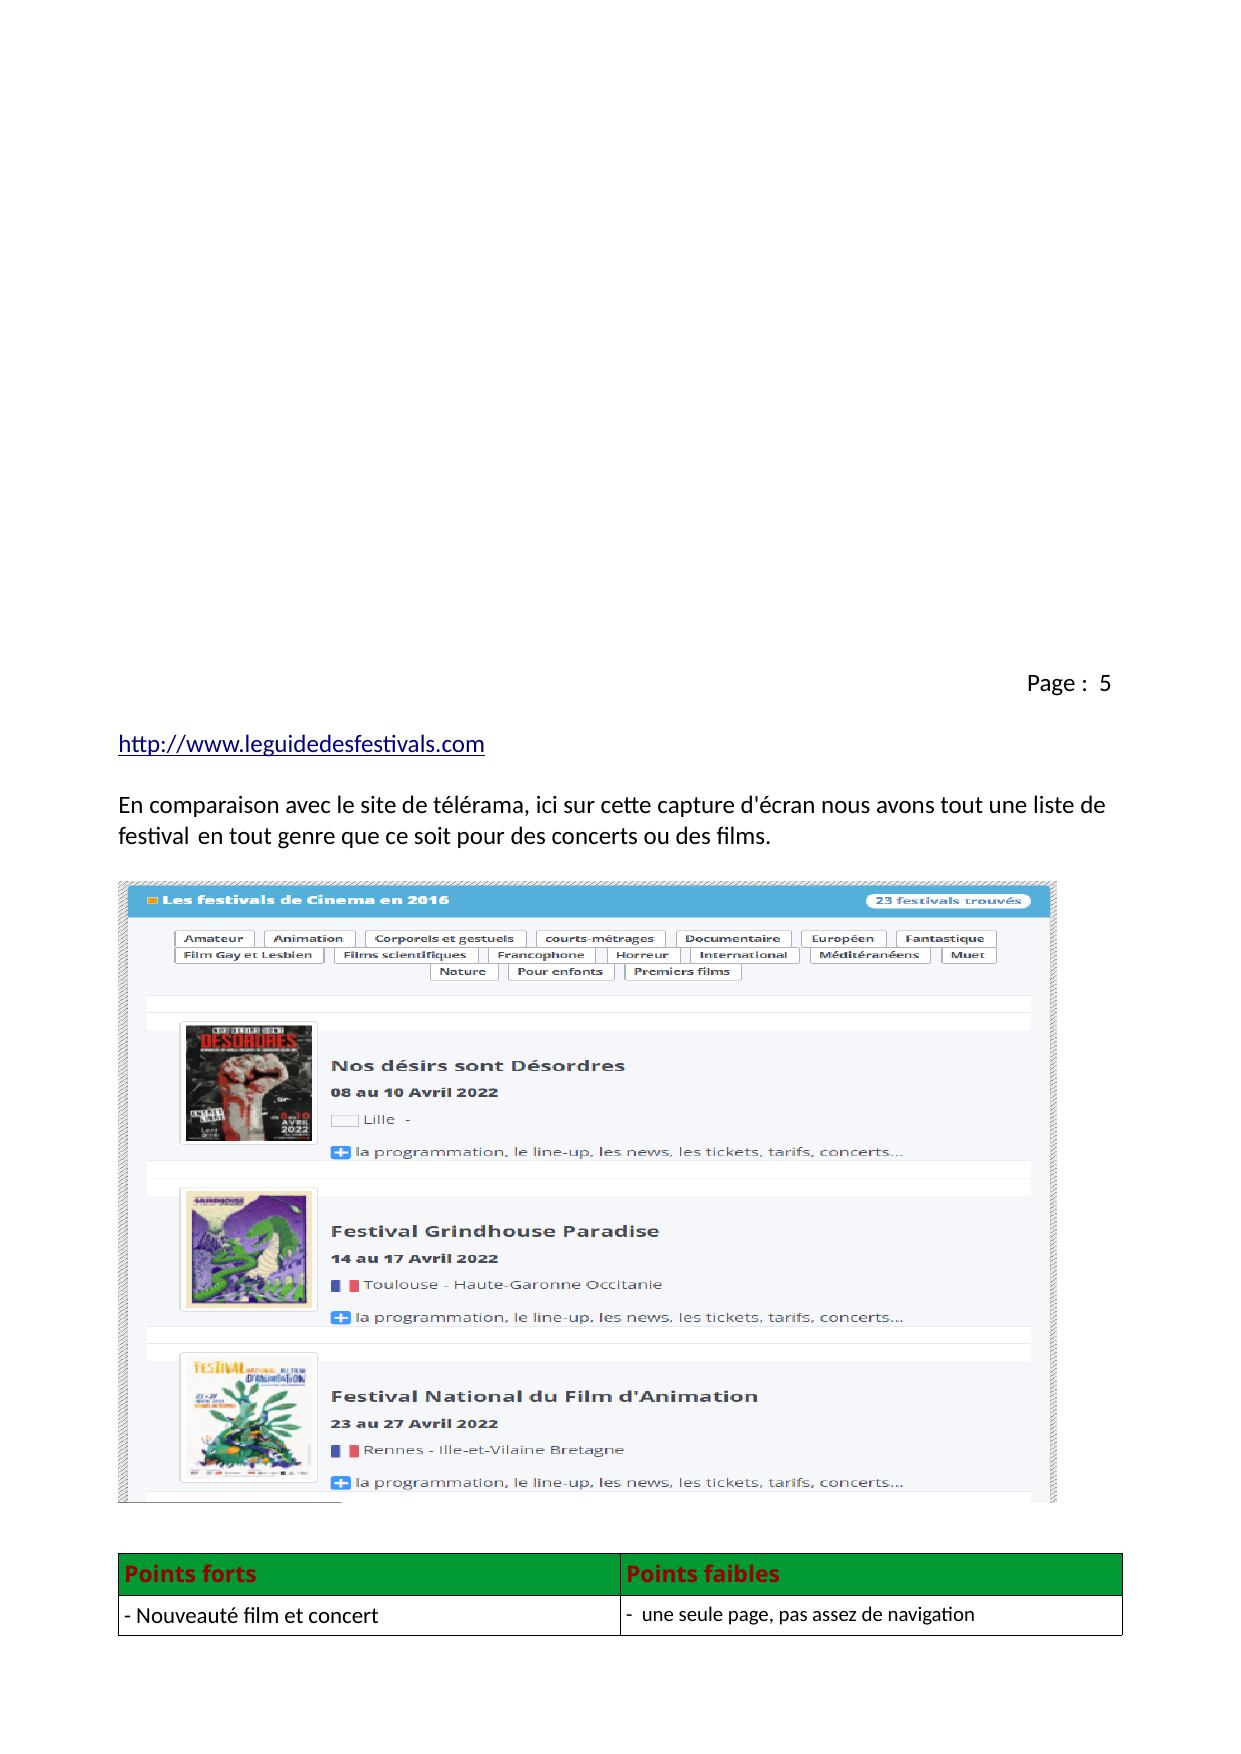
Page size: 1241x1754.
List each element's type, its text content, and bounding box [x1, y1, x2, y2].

picture [118, 881, 1057, 1503]
table_header Points forts [119, 1554, 620, 1595]
text En comparaison avec le site de télérama, ici sur cette capture d'écran nous avons tout une liste de festival en tout genre que ce soit pour des concerts ou des films. [118, 789, 1122, 851]
table_cell - une seule page, pas assez de navigation [621, 1596, 1122, 1635]
text http://www.leguidedesfestivals.com [118, 728, 1122, 759]
text Page : 5 [118, 667, 1122, 698]
table_cell - Nouveauté film et concert [119, 1596, 620, 1635]
table_header Points faibles [621, 1554, 1122, 1595]
